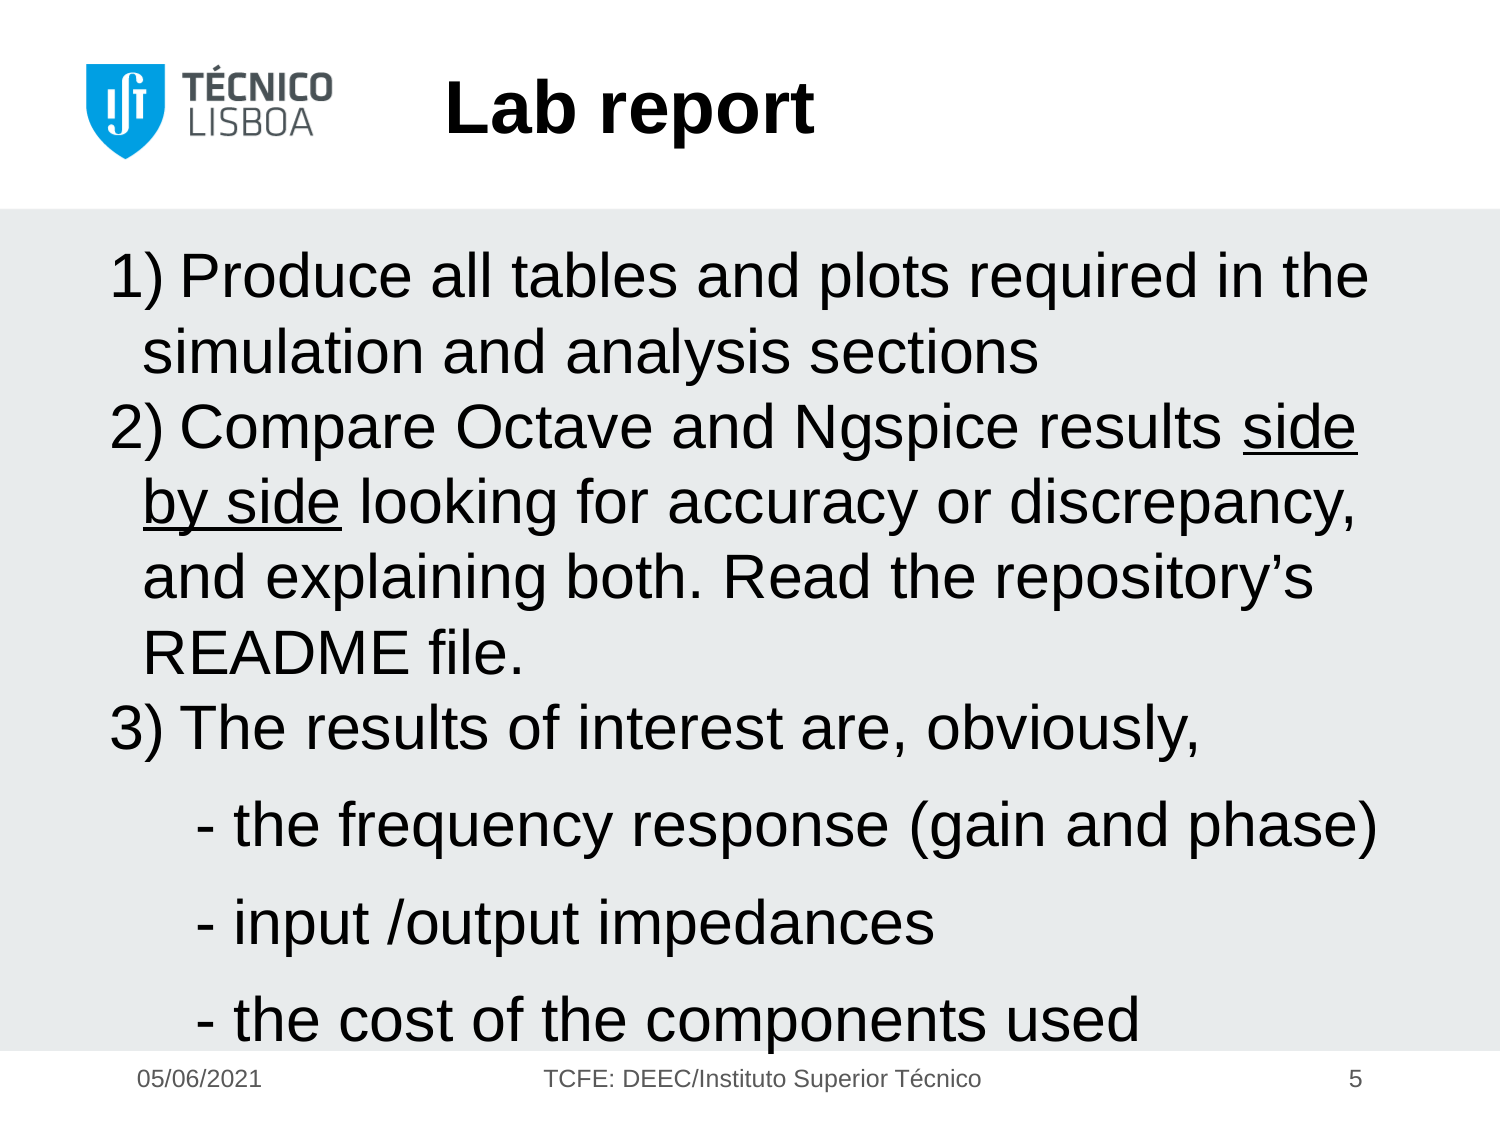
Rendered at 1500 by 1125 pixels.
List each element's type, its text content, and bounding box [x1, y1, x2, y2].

title Lab report [430, 32, 1461, 176]
picture [0, 0, 1500, 1125]
list Produce all tables and plots required in the simulation and analysis sections Compare Octave and Ngspice results side by side looking for accuracy or discrepancy, and explaining both. Read the repository’s README file. The results of interest are, obviously, - the frequency response (gain and phase) - input /output impedances - the cost of the components used [94, 227, 1455, 1072]
